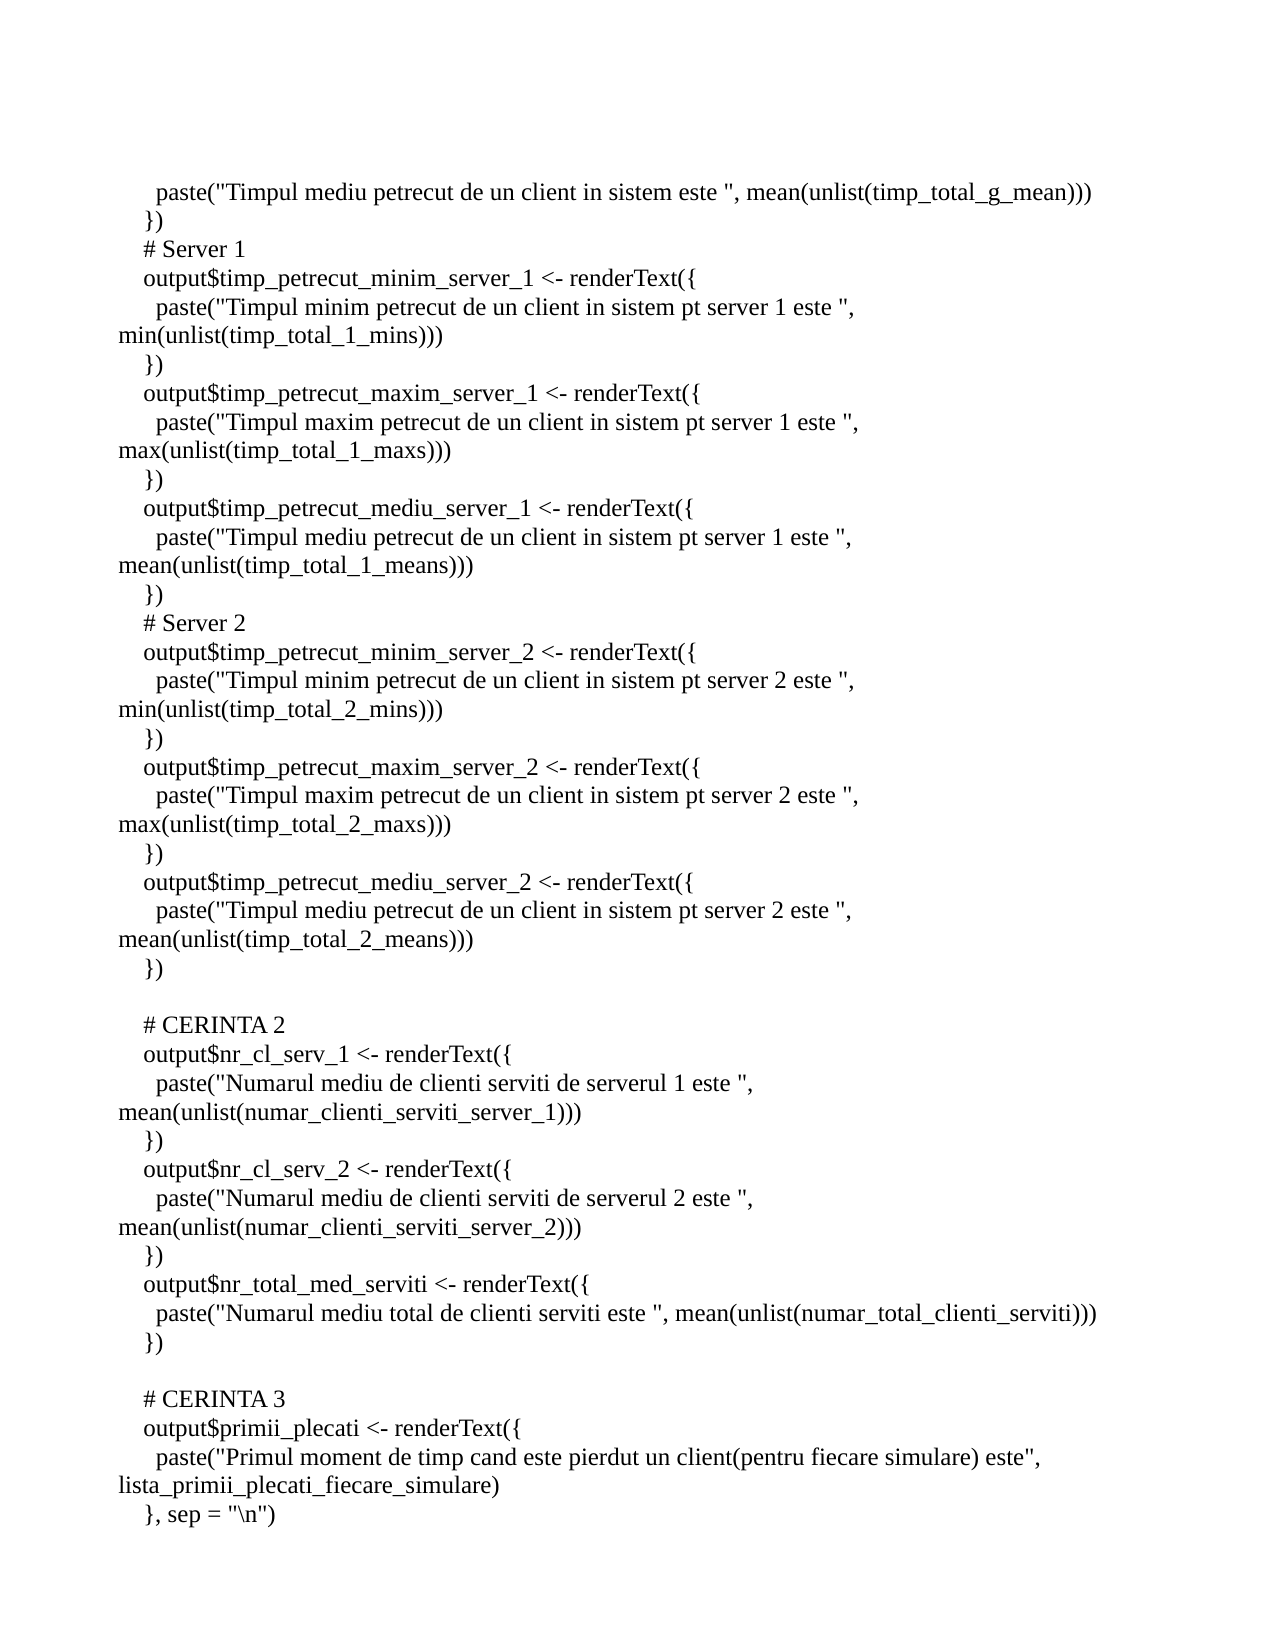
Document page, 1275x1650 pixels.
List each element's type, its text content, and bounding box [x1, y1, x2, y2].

text output$timp_petrecut_mediu_server_2 <- renderText({ [118, 867, 1157, 896]
text output$timp_petrecut_mediu_server_1 <- renderText({ [118, 493, 1157, 522]
text output$timp_petrecut_minim_server_2 <- renderText({ [118, 637, 1157, 666]
text }) [118, 723, 1157, 752]
text paste("Timpul mediu petrecut de un client in sistem pt server 1 este ", mean(unlist(timp_total_1_means))) [118, 522, 1157, 579]
text }) [118, 1241, 1157, 1269]
text # CERINTA 2 [118, 1011, 1157, 1039]
text # Server 1 [118, 234, 1157, 263]
text paste("Timpul maxim petrecut de un client in sistem pt server 1 este ", max(unlist(timp_total_1_maxs))) [118, 407, 1157, 464]
text }) [118, 579, 1157, 608]
text output$nr_cl_serv_1 <- renderText({ [118, 1039, 1157, 1068]
text paste("Primul moment de timp cand este pierdut un client(pentru fiecare simulare) este", lista_primii_plecati_fiecare_simulare) [118, 1442, 1157, 1499]
text paste("Numarul mediu de clienti serviti de serverul 2 este ", mean(unlist(numar_clienti_serviti_server_2))) [118, 1183, 1157, 1241]
text # CERINTA 3 [118, 1384, 1157, 1413]
text output$primii_plecati <- renderText({ [118, 1413, 1157, 1442]
text }, sep = "\n") [118, 1499, 1157, 1528]
text paste("Timpul mediu petrecut de un client in sistem este ", mean(unlist(timp_total_g_mean))) [118, 177, 1157, 206]
text }) [118, 838, 1157, 867]
text }) [118, 1327, 1157, 1356]
text output$timp_petrecut_minim_server_1 <- renderText({ [118, 263, 1157, 292]
text # Server 2 [118, 608, 1157, 637]
text }) [118, 953, 1157, 982]
text }) [118, 206, 1157, 234]
text paste("Timpul maxim petrecut de un client in sistem pt server 2 este ", max(unlist(timp_total_2_maxs))) [118, 781, 1157, 838]
text }) [118, 349, 1157, 378]
text paste("Timpul minim petrecut de un client in sistem pt server 2 este ", min(unlist(timp_total_2_mins))) [118, 666, 1157, 723]
text output$nr_total_med_serviti <- renderText({ [118, 1269, 1157, 1298]
text }) [118, 1126, 1157, 1154]
text paste("Timpul minim petrecut de un client in sistem pt server 1 este ", min(unlist(timp_total_1_mins))) [118, 292, 1157, 349]
text paste("Timpul mediu petrecut de un client in sistem pt server 2 este ", mean(unlist(timp_total_2_means))) [118, 896, 1157, 953]
text output$nr_cl_serv_2 <- renderText({ [118, 1154, 1157, 1183]
text paste("Numarul mediu de clienti serviti de serverul 1 este ", mean(unlist(numar_clienti_serviti_server_1))) [118, 1068, 1157, 1126]
text output$timp_petrecut_maxim_server_1 <- renderText({ [118, 378, 1157, 407]
text output$timp_petrecut_maxim_server_2 <- renderText({ [118, 752, 1157, 781]
text }) [118, 464, 1157, 493]
text paste("Numarul mediu total de clienti serviti este ", mean(unlist(numar_total_clienti_serviti))) [118, 1298, 1157, 1327]
